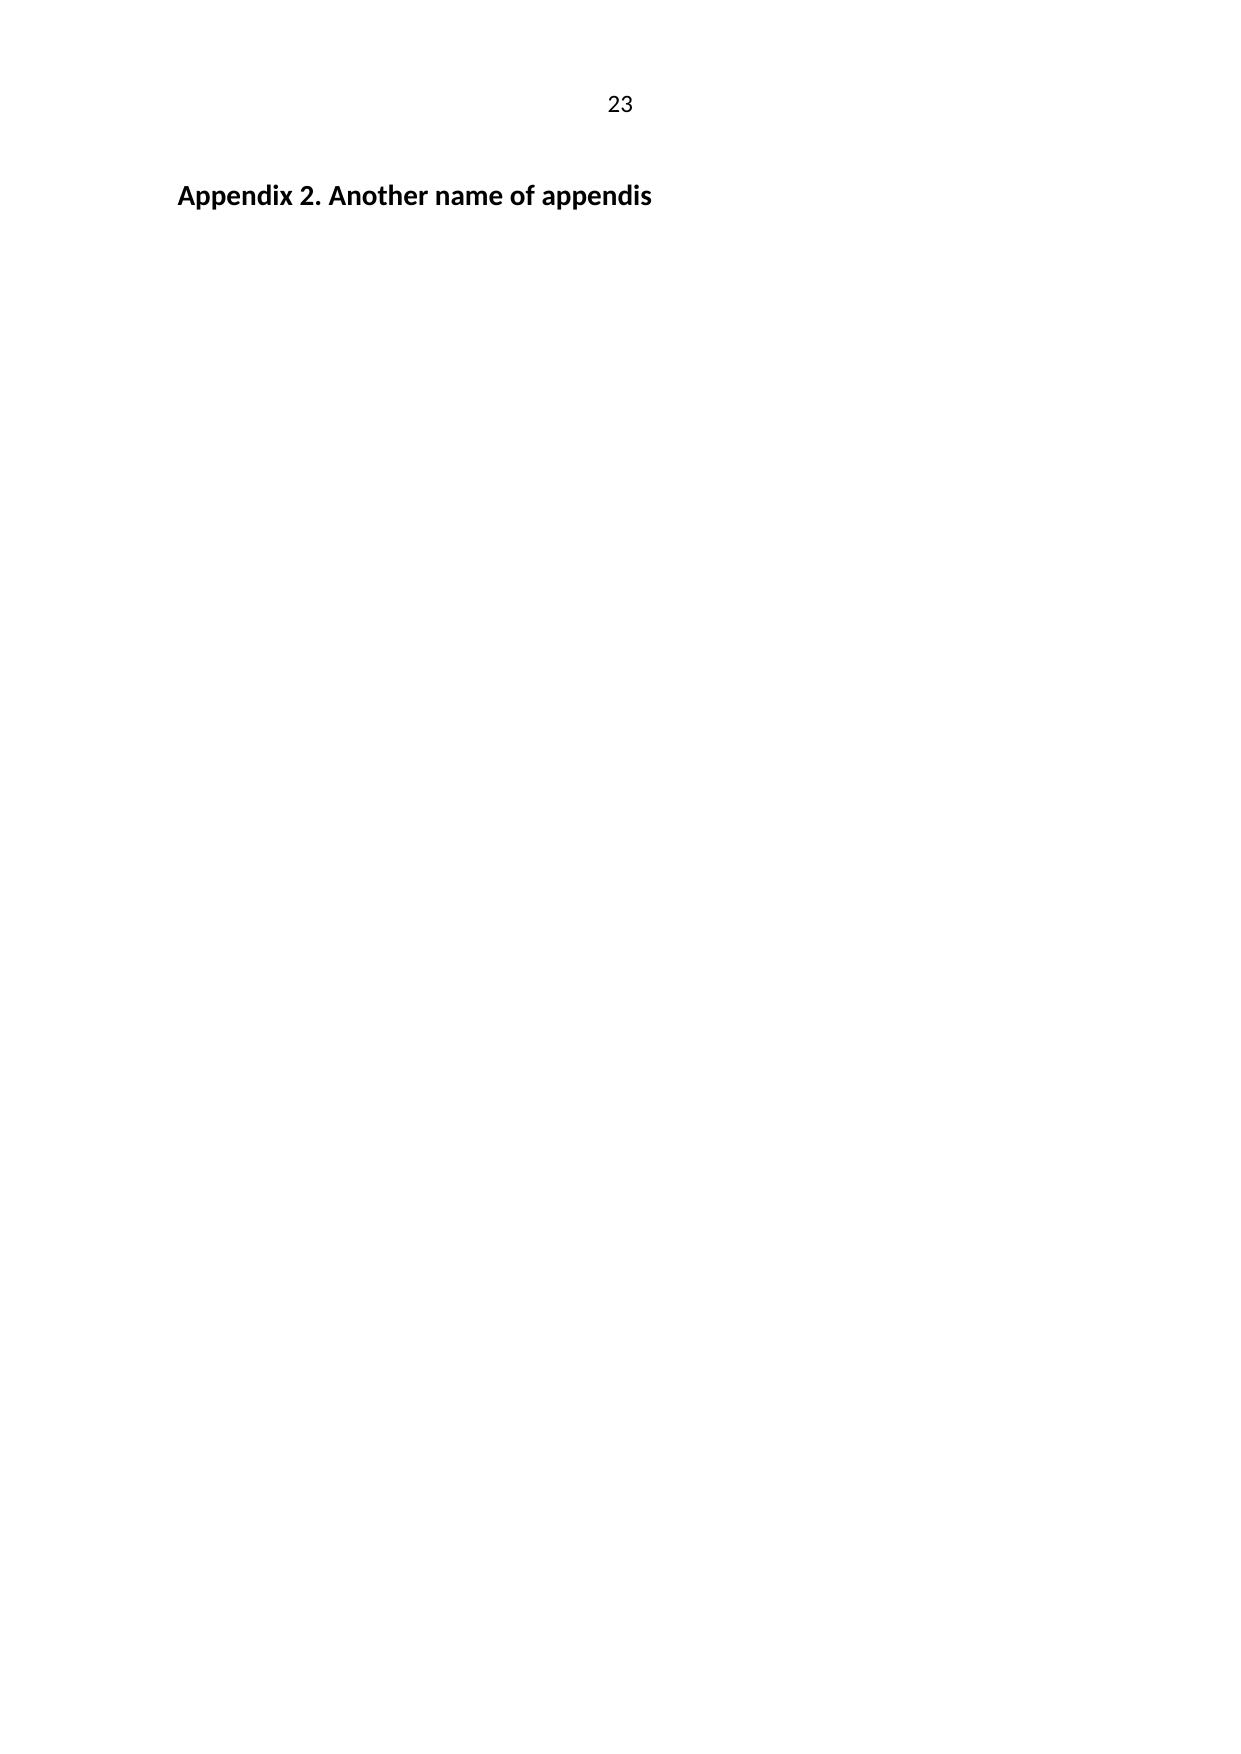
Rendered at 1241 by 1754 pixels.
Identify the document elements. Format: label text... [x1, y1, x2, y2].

subtitle Appendix 2. Another name of appendis [177, 177, 1063, 213]
